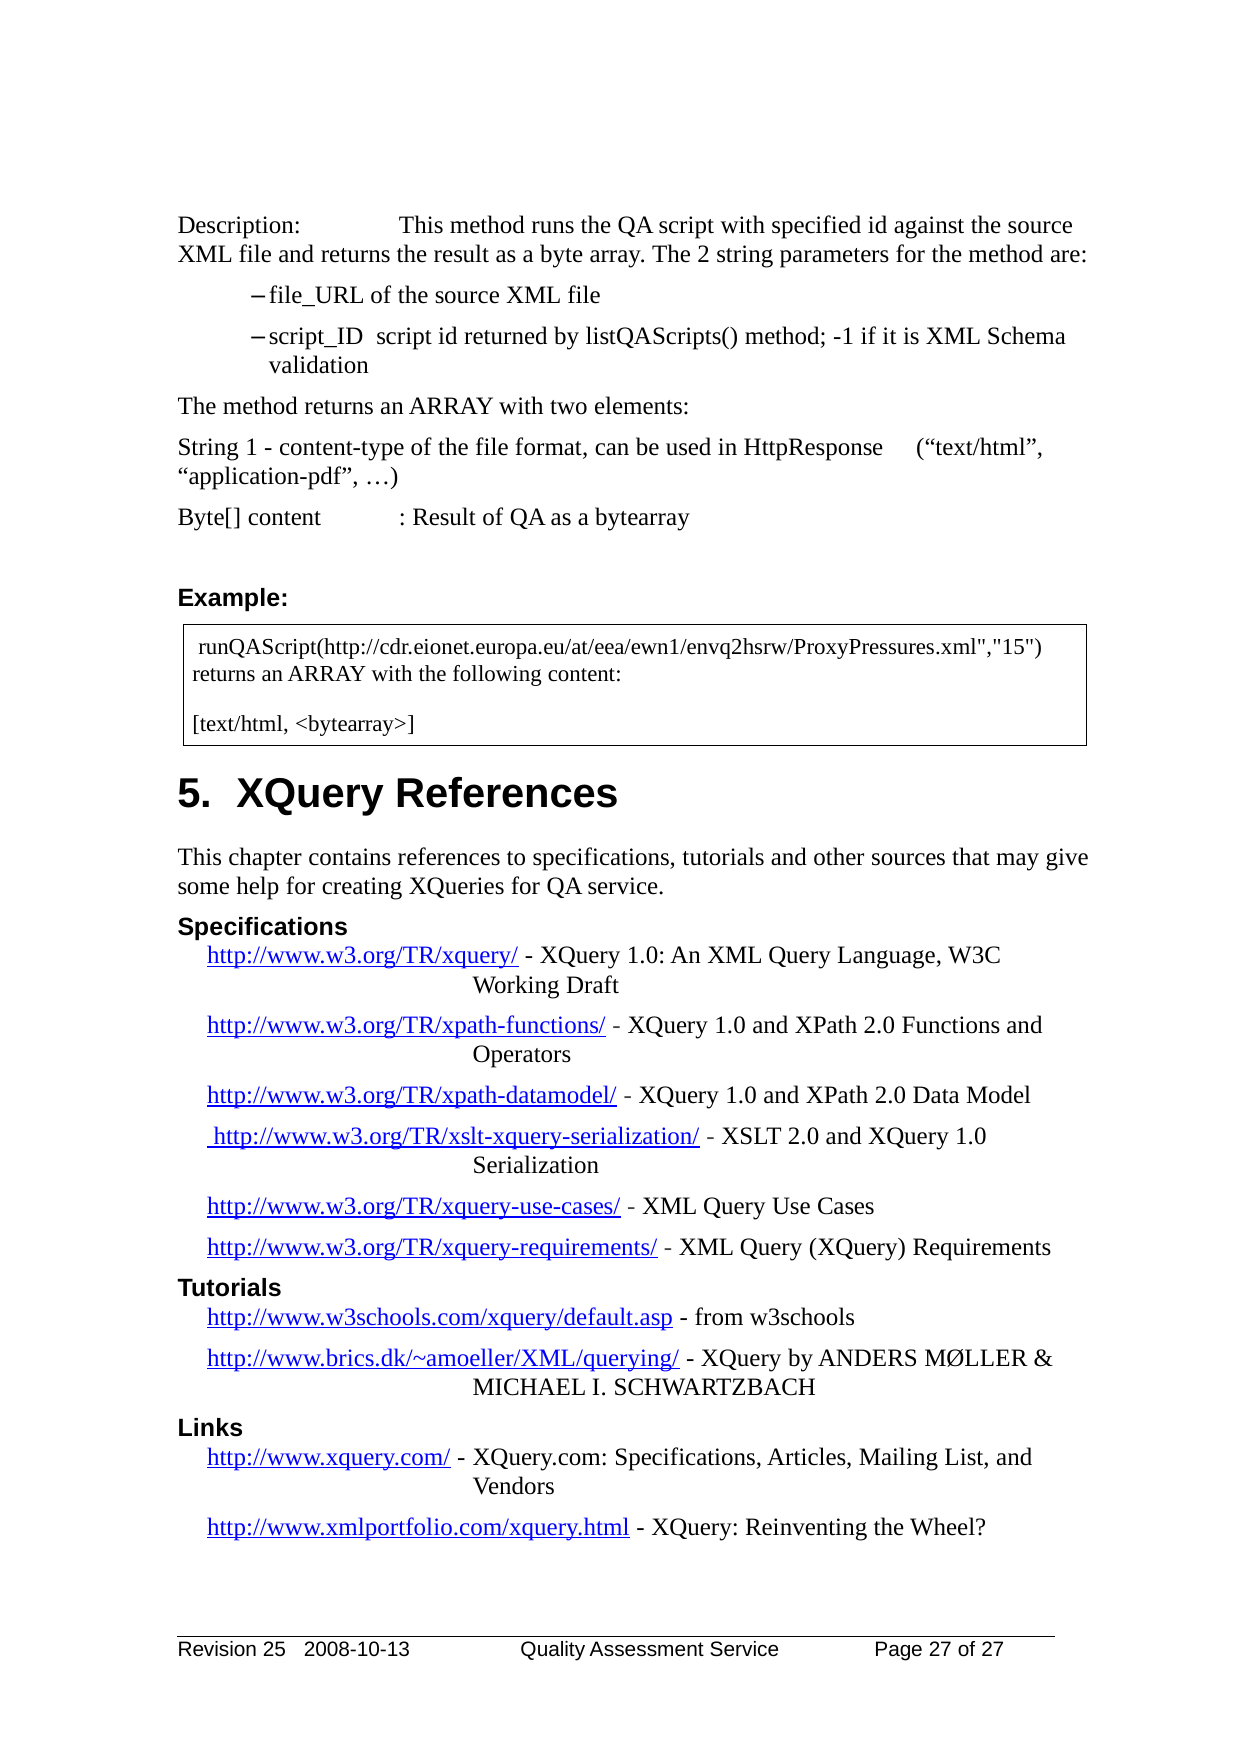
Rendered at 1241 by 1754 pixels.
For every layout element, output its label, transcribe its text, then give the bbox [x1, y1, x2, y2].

text This chapter contains references to specifications, tutorials and other sources that may give some help for creating XQueries for QA service. [177, 841, 1092, 899]
list http://www.brics.dk/~amoeller/XML/querying/ - XQuery by ANDERS MØLLER & MICHAEL I. SCHWARTZBACH [207, 1342, 1092, 1401]
list http://www.xquery.com/ - XQuery.com: Specifications, Articles, Mailing List, and Vendors [207, 1441, 1092, 1499]
list http://www.w3.org/TR/xquery-requirements/ - XML Query (XQuery) Requirements [207, 1232, 1092, 1261]
list http://www.w3.org/TR/xpath-functions/ - XQuery 1.0 and XPath 2.0 Functions and Operators [207, 1010, 1092, 1068]
list http://www.w3.org/TR/xpath-datamodel/ - XQuery 1.0 and XPath 2.0 Data Model [207, 1080, 1092, 1109]
list http://www.w3.org/TR/xquery/ - XQuery 1.0: An XML Query Language, W3C Working Draft [207, 940, 1092, 998]
list http://www.xmlportfolio.com/xquery.html - XQuery: Reinventing the Wheel? [207, 1511, 1092, 1540]
subtitle Links [177, 1412, 1092, 1441]
text Description: This method runs the QA script with specified id against the source XML file and returns the result as a byte array. The 2 string parameters for the method are: [177, 210, 1092, 268]
text runQAScript(http://cdr.eionet.europa.eu/at/eea/ewn1/envq2hsrw/ProxyPressures.xml","15") returns an ARRAY with the following content: [184, 625, 1086, 686]
text String 1 - content-type of the file format, can be used in HttpResponse (“text/html”, “application-pdf”, …) [177, 432, 1092, 490]
text The method returns an ARRAY with two elements: [177, 391, 1092, 420]
list http://www.w3.org/TR/xquery-use-cases/ - XML Query Use Cases [207, 1191, 1092, 1220]
subtitle Tutorials [177, 1273, 1092, 1302]
list http://www.w3schools.com/xquery/default.asp - from w3schools [207, 1302, 1092, 1331]
subtitle XQuery References [177, 769, 1092, 817]
text [text/html, <bytearray>] [184, 701, 1086, 745]
subtitle Specifications [177, 911, 1092, 940]
list file_URL of the source XML file [251, 280, 1092, 309]
subtitle Example: [177, 583, 1092, 612]
list http://www.w3.org/TR/xslt-xquery-serialization/ - XSLT 2.0 and XQuery 1.0 Serialization [207, 1121, 1092, 1179]
text Byte[] content : Result of QA as a bytearray [177, 502, 1092, 531]
list script_ID script id returned by listQAScripts() method; -1 if it is XML Schema validation [251, 321, 1092, 379]
